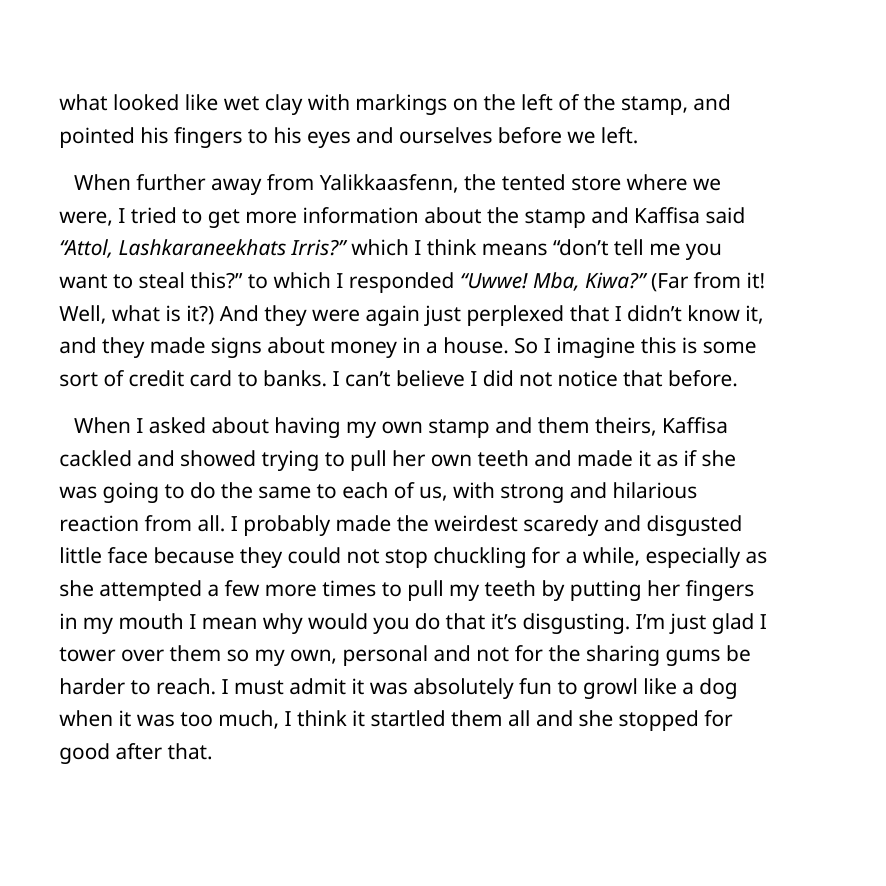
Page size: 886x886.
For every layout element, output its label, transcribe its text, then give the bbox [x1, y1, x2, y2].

text When I asked about having my own stamp and them theirs, Kaffisa cackled and showed trying to pull her own teeth and made it as if she was going to do the same to each of us, with strong and hilarious reaction from all. I probably made the weirdest scaredy and disgusted little face because they could not stop chuckling for a while, especially as she attempted a few more times to pull my teeth by putting her fingers in my mouth I mean why would you do that it’s disgusting. I’m just glad I tower over them so my own, personal and not for the sharing gums be harder to reach. I must admit it was absolutely fun to growl like a dog when it was too much, I think it startled them all and she stopped for good after that. [59, 411, 768, 766]
text When further away from Yalikkaasfenn, the tented store where we were, I tried to get more information about the stamp and Kaffisa said “Attol, Lashkaraneekhats Irris?” which I think means “don’t tell me you want to steal this?” to which I responded “Uwwe! Mba, Kiwa?” (Far from it! Well, what is it?) And they were again just perplexed that I didn’t know it, and they made signs about money in a house. So I imagine this is some sort of credit card to banks. I can’t believe I did not notice that before. [59, 168, 768, 392]
text what looked like wet clay with markings on the left of the stamp, and pointed his fingers to his eyes and ourselves before we left. [59, 88, 768, 149]
